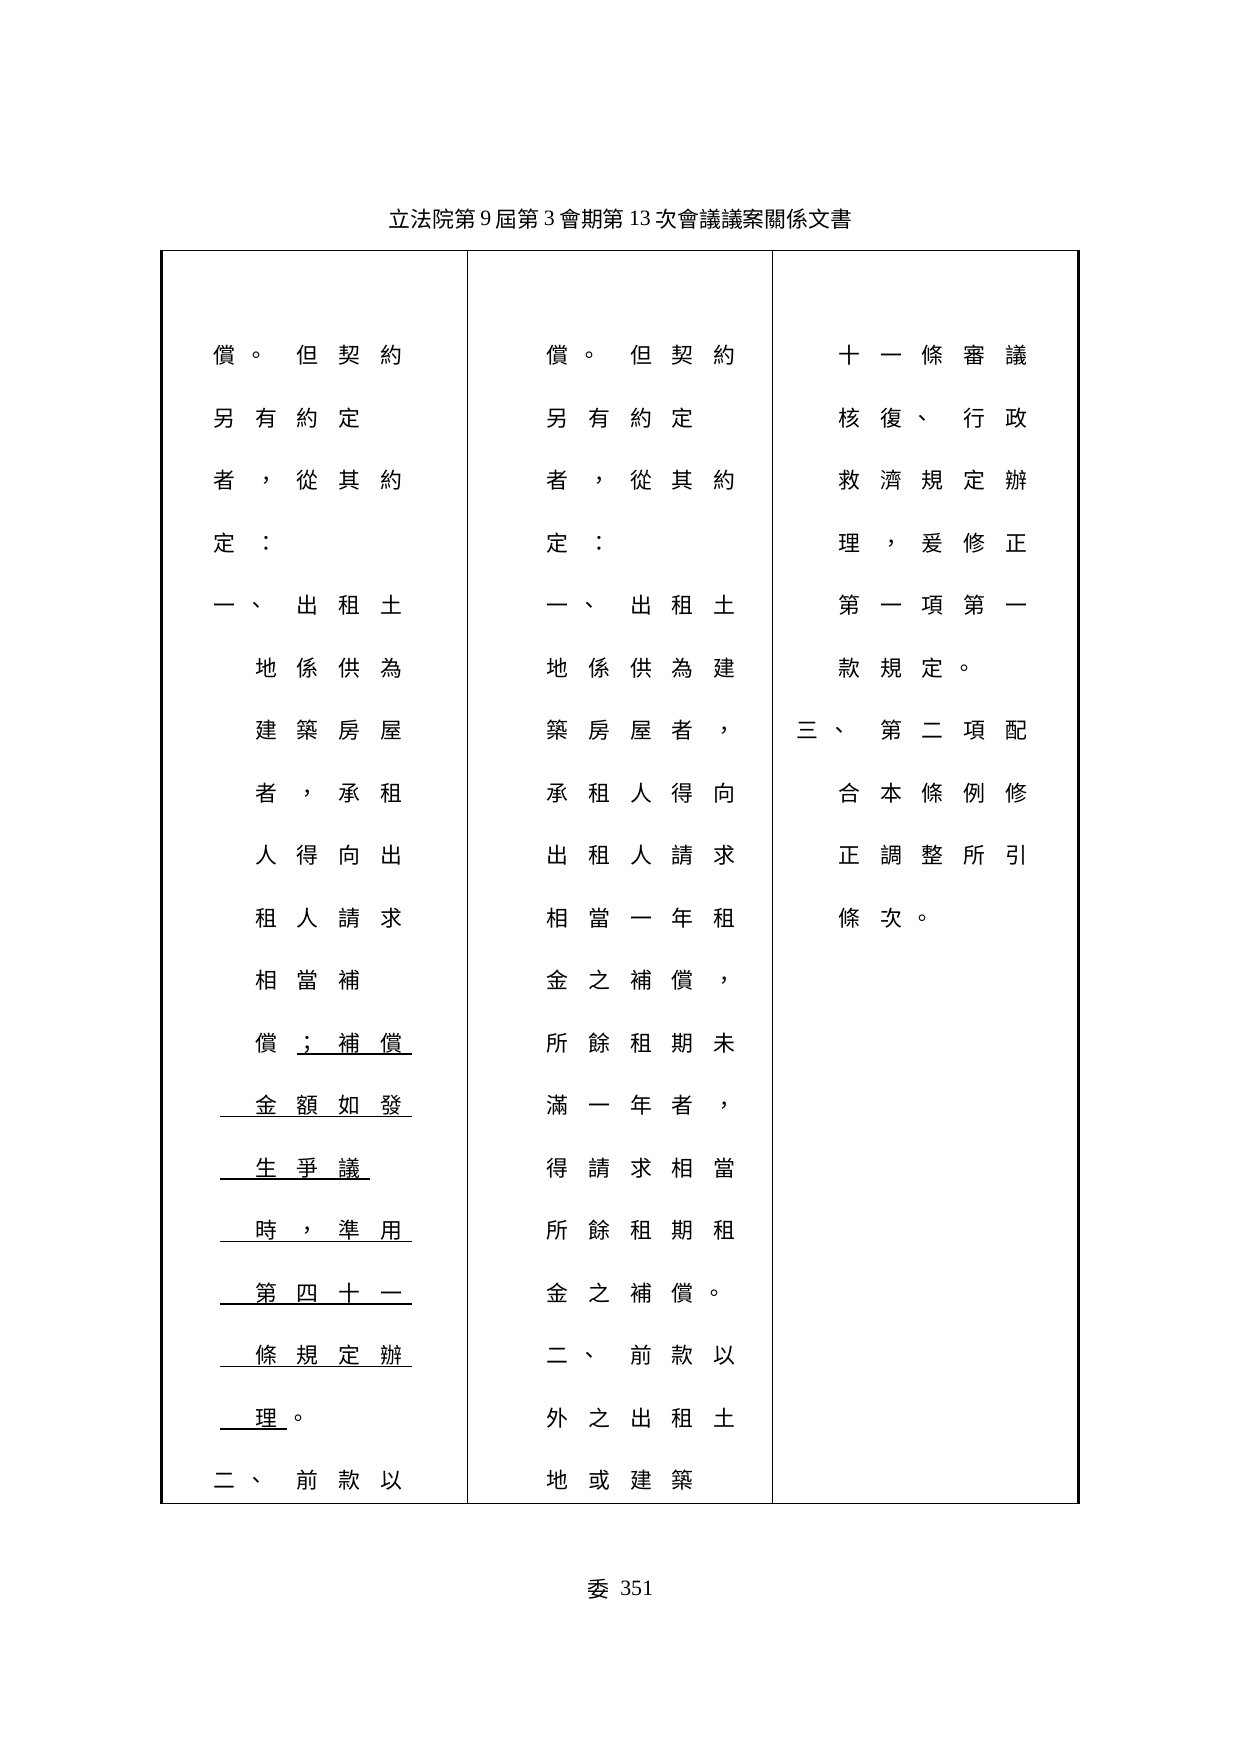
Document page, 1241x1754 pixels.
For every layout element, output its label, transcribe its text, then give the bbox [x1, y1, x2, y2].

table_cell 十一條審議核復、行政救濟規定辦理，爰修正第一項第一款規定。 三、第二項配合本條例修正調整所引條次。 [773, 251, 1077, 1503]
table_cell 償。但契約另有約定者，從其約定： 一、出租土地係供為建築房屋者，承租人得向出租人請求相當一年租金之補償，所餘租期未滿一年者，得請求相當所餘租期租金之補償。 二、前款以外之出租土地或建築 [468, 251, 772, 1503]
table_cell 償。但契約另有約定者，從其約定： 一、出租土地係供為建築房屋者，承租人得向出租人請求相當補償；補償金額如發生爭議時，準用第四十一條規定辦理。 二、前款以 [163, 251, 467, 1503]
